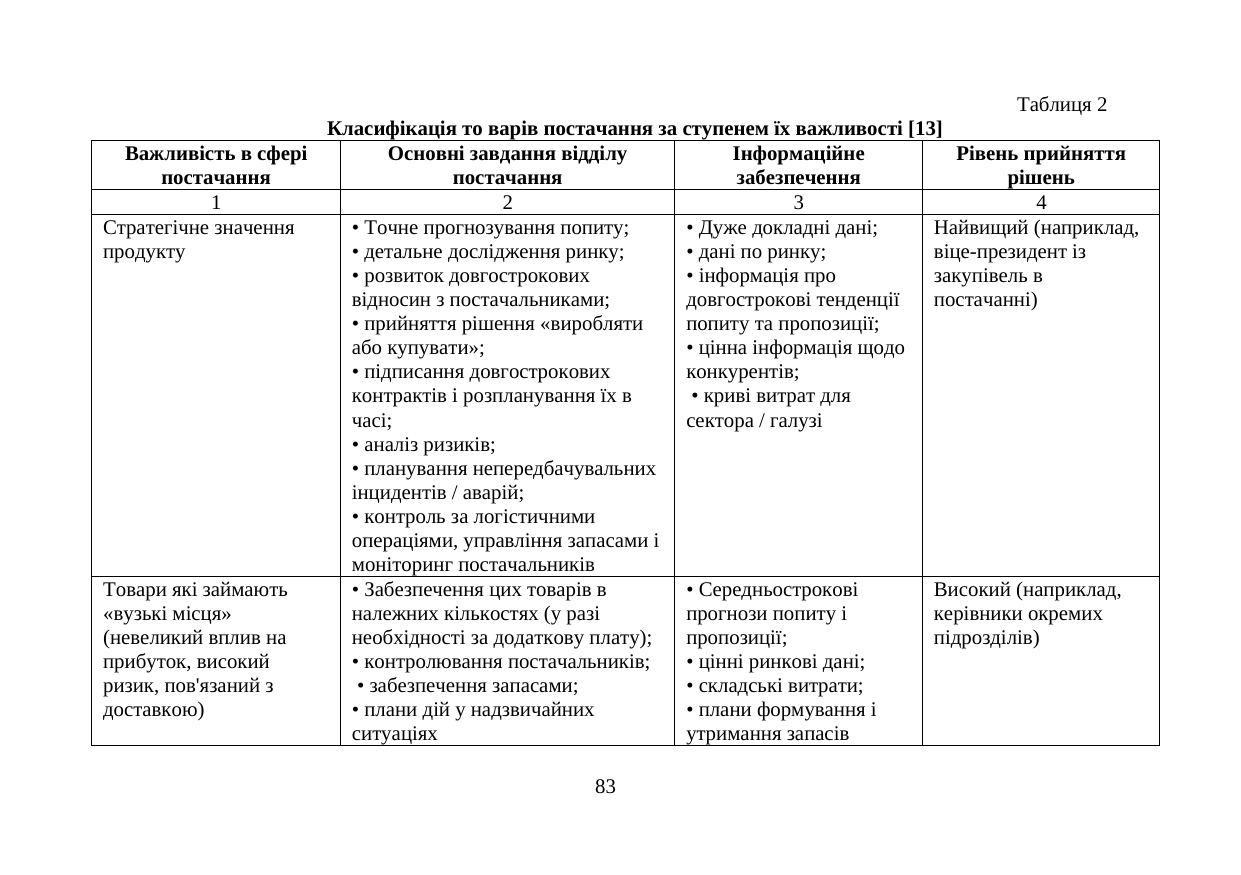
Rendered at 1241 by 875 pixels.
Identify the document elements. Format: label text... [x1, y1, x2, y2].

table_cell 4 [923, 190, 1159, 214]
table_cell Товари які займають «вузькі місця» (невеликий вплив на прибуток, високий ризик, пов'язаний з доставкою) [92, 577, 340, 745]
table_cell 2 [341, 190, 674, 214]
table_cell Найвищий (наприклад, віце-президент із закупівель в постачанні) [923, 215, 1159, 576]
table_header Інформаційне забезпечення [675, 141, 922, 189]
text Класифікація то варів постачання за ступенем їх важливості [13] [103, 116, 1107, 140]
text Таблиця 2 [103, 92, 1107, 116]
table_cell Стратегічне значення продукту [92, 215, 340, 576]
table_cell • Середньострокові прогнози попиту і пропозиції; • цінні ринкові дані; • складські витрати; • плани формування і утримання запасів [675, 577, 922, 745]
table_cell 3 [675, 190, 922, 214]
table_cell • Точне прогнозування попиту; • детальне дослідження ринку; • розвиток довгострокових відносин з постачальниками; • прийняття рішення «виробляти або купувати»; • підписання довгострокових контрактів і розпланування їх в часі; • аналіз ризиків; • планування непередбачувальних інцидентів / аварій; • контроль за логістичними операціями, управління запасами і моніторинг постачальників [341, 215, 674, 576]
table_header Основні завдання відділу постачання [341, 141, 674, 189]
table_cell 1 [92, 190, 340, 214]
table_header Важливість в сфері постачання [92, 141, 340, 189]
table_cell • Дуже докладні дані; • дані по ринку; • інформація про довгострокові тенденції попиту та пропозиції; • цінна інформація щодо конкурентів; • криві витрат для сектора / галузі [675, 215, 922, 576]
table_header Рівень прийняття рішень [923, 141, 1159, 189]
table_cell Високий (наприклад, керівники окремих підрозділів) [923, 577, 1159, 745]
table_cell • Забезпечення цих товарів в належних кількостях (у разі необхідності за додаткову плату); • контролювання постачальників; • забезпечення запасами; • плани дій у надзвичайних ситуаціях [341, 577, 674, 745]
